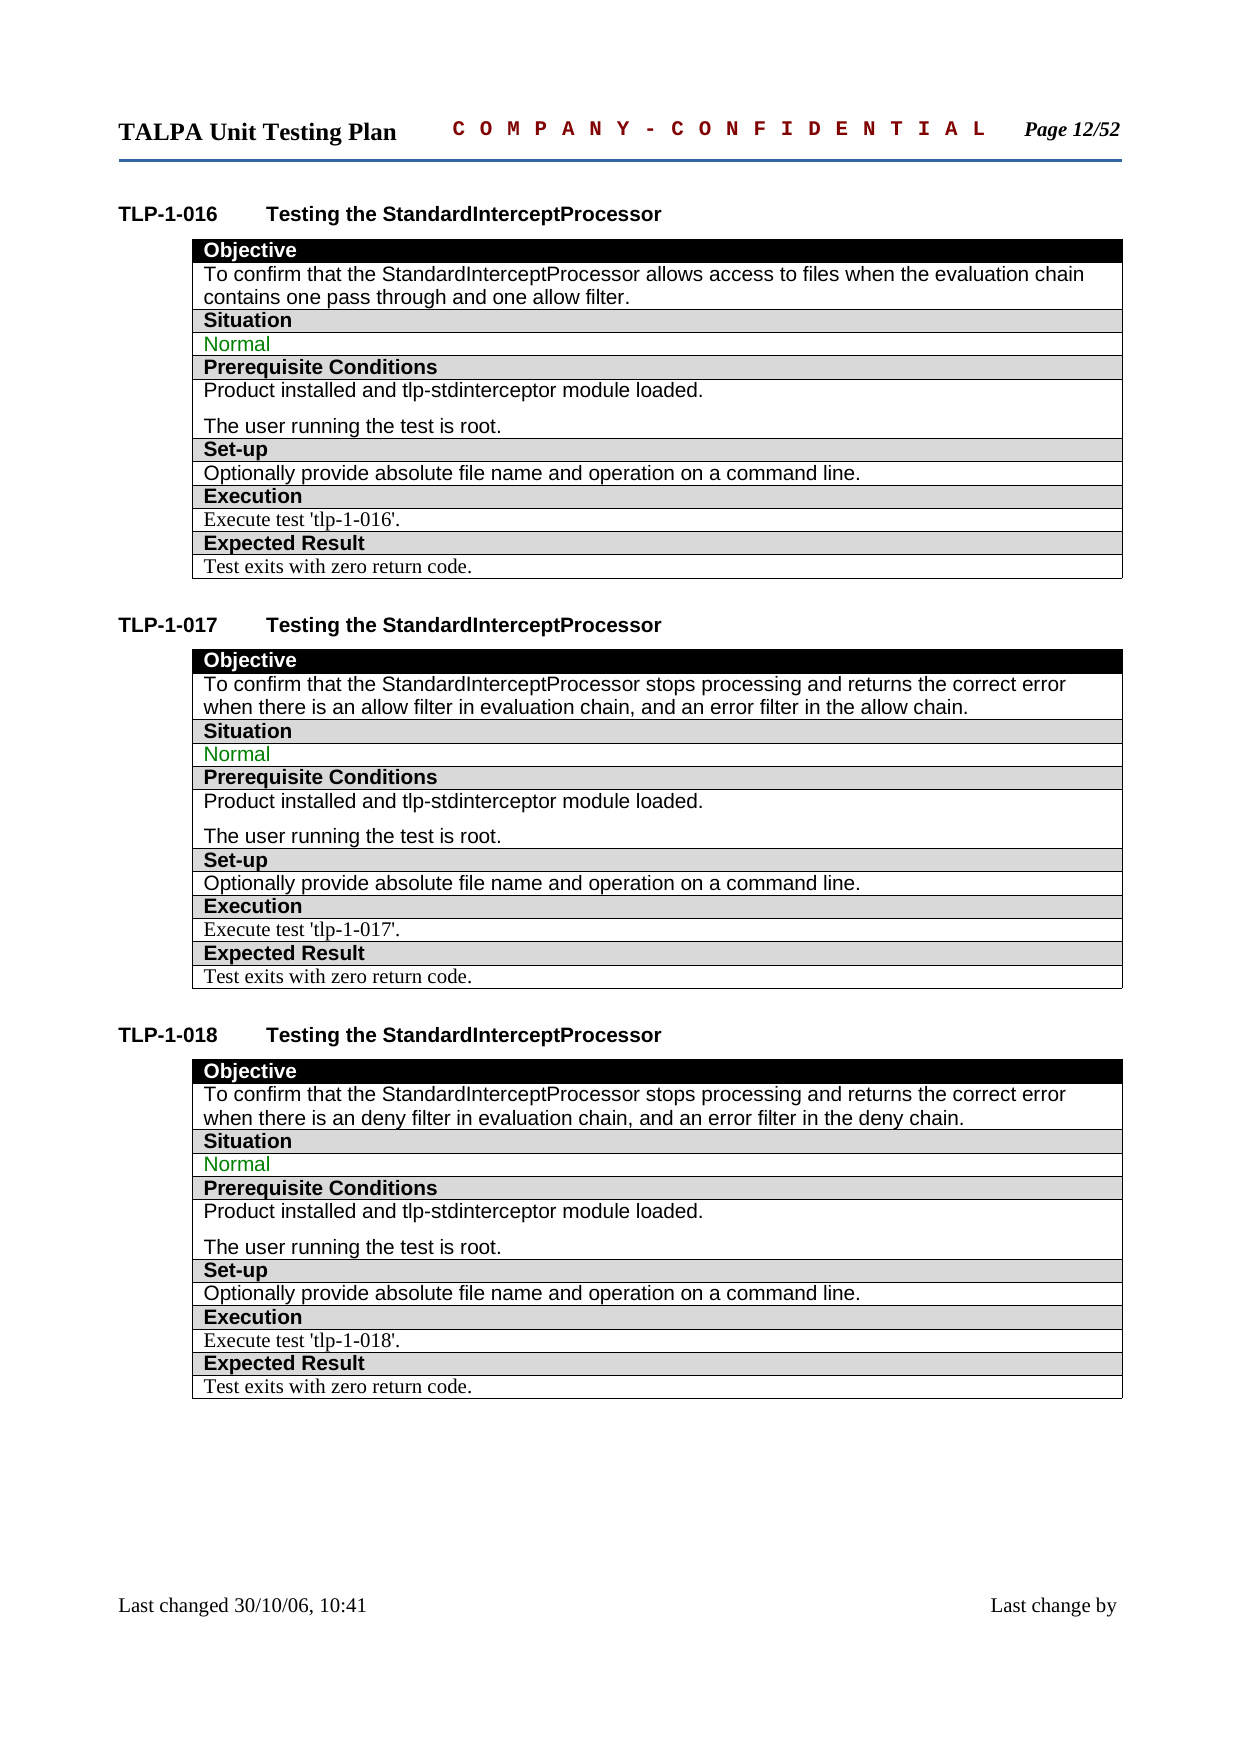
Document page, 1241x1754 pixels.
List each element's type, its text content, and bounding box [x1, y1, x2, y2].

table_header Objective [193, 1060, 1122, 1083]
table_cell Optionally provide absolute file name and operation on a command line. [193, 872, 1122, 895]
table_cell Situation [193, 1130, 1122, 1153]
table_cell Execution [193, 1306, 1122, 1329]
table_cell To confirm that the StandardInterceptProcessor allows access to files when the evaluation chain contains one pass through and one allow filter. [193, 263, 1122, 309]
text TLP-1-018 Testing the StandardInterceptProcessor [118, 1024, 1122, 1047]
table_cell Set-up [193, 439, 1122, 461]
table_cell Test exits with zero return code. [193, 966, 1122, 988]
table_cell To confirm that the StandardInterceptProcessor stops processing and returns the correct error when there is an allow filter in evaluation chain, and an error filter in the allow chain. [193, 674, 1122, 719]
table_cell Test exits with zero return code. [193, 555, 1122, 578]
table_cell Prerequisite Conditions [193, 356, 1122, 379]
table_cell Execution [193, 486, 1122, 508]
table_cell Normal [193, 1154, 1122, 1176]
table_cell Situation [193, 310, 1122, 332]
table_cell Set-up [193, 849, 1122, 871]
table_cell Execution [193, 896, 1122, 918]
table_cell Expected Result [193, 942, 1122, 965]
table_cell Situation [193, 720, 1122, 743]
table_cell Execute test 'tlp-1-017'. [193, 919, 1122, 941]
table_header Objective [193, 240, 1122, 262]
table_cell Product installed and tlp-stdinterceptor module loaded. The user running the test is root. [193, 790, 1122, 848]
table_cell Normal [193, 333, 1122, 355]
text TLP-1-016 Testing the StandardInterceptProcessor [118, 203, 1122, 226]
table_header Objective [193, 650, 1122, 673]
table_cell Product installed and tlp-stdinterceptor module loaded. The user running the test is root. [193, 1200, 1122, 1259]
table_cell Prerequisite Conditions [193, 767, 1122, 789]
table_cell Execute test 'tlp-1-018'. [193, 1330, 1122, 1352]
table_cell Execute test 'tlp-1-016'. [193, 509, 1122, 531]
table_cell Expected Result [193, 532, 1122, 554]
table_cell Test exits with zero return code. [193, 1376, 1122, 1398]
table_cell Prerequisite Conditions [193, 1177, 1122, 1199]
table_cell Expected Result [193, 1353, 1122, 1375]
table_cell Product installed and tlp-stdinterceptor module loaded. The user running the test is root. [193, 380, 1122, 438]
table_cell Set-up [193, 1260, 1122, 1282]
table_cell Optionally provide absolute file name and operation on a command line. [193, 462, 1122, 485]
text TLP-1-017 Testing the StandardInterceptProcessor [118, 613, 1122, 637]
table_cell To confirm that the StandardInterceptProcessor stops processing and returns the correct error when there is an deny filter in evaluation chain, and an error filter in the deny chain. [193, 1084, 1122, 1129]
table_cell Normal [193, 744, 1122, 766]
table_cell Optionally provide absolute file name and operation on a command line. [193, 1283, 1122, 1305]
